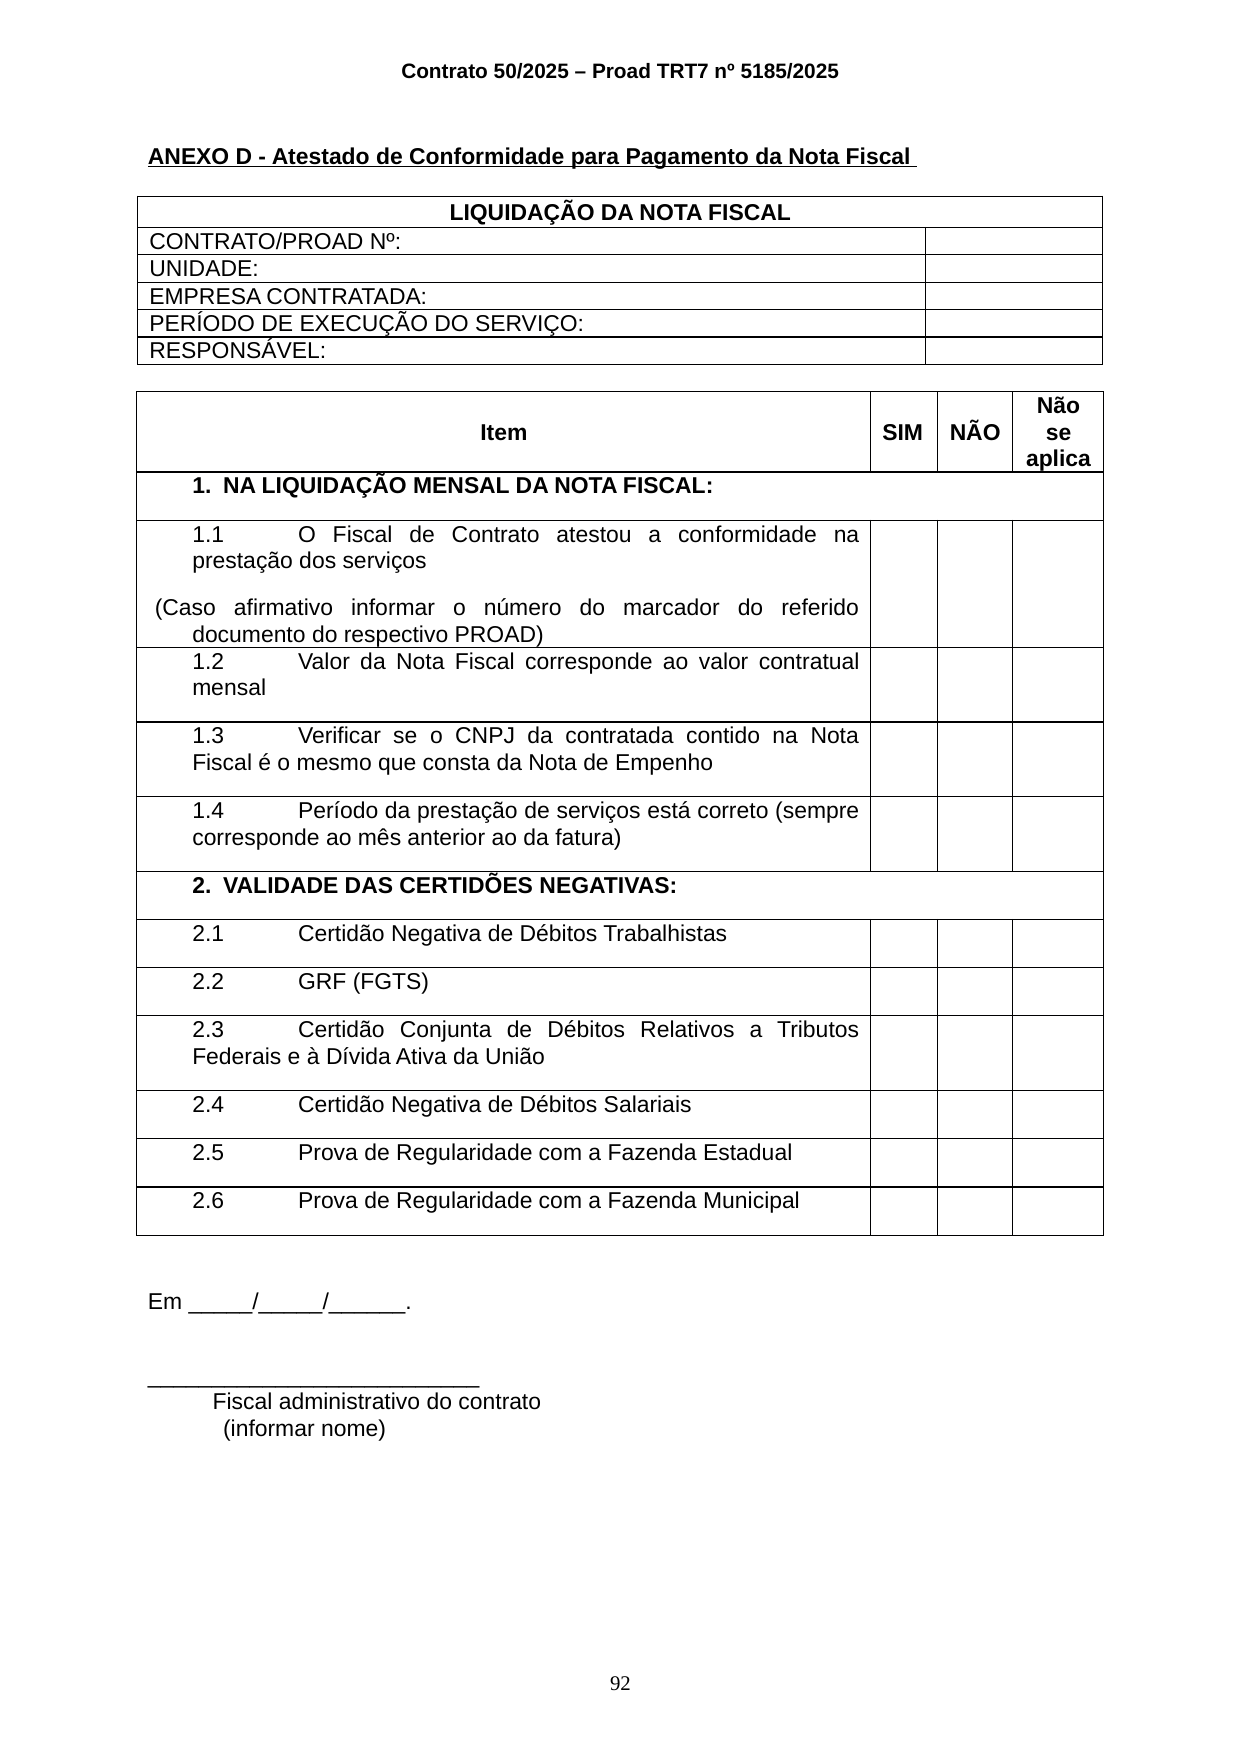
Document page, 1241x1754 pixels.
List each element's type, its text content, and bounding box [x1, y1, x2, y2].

table_header Item [137, 392, 870, 471]
table_cell O Fiscal de Contrato atestou a conformidade na prestação dos serviços (Caso afirmativo informar o número do marcador do referido documento do respectivo PROAD) [137, 521, 870, 647]
table_cell [938, 648, 1012, 721]
table_cell [926, 338, 1102, 364]
table_cell RESPONSÁVEL: [138, 338, 925, 364]
table_cell [1013, 723, 1103, 796]
table_cell [871, 968, 937, 1015]
table_header Não se aplica [1013, 392, 1103, 471]
text Em _____/_____/______. [148, 1288, 1092, 1315]
table_cell [871, 1091, 937, 1138]
table_cell [938, 1091, 1012, 1138]
table_cell [938, 1139, 1012, 1186]
table_cell [1013, 1016, 1103, 1090]
table_cell Prova de Regularidade com a Fazenda Municipal [137, 1188, 870, 1234]
table_cell Valor da Nota Fiscal corresponde ao valor contratual mensal [137, 648, 870, 721]
table_cell [938, 1016, 1012, 1090]
table_cell [926, 228, 1102, 254]
table_cell Certidão Negativa de Débitos Trabalhistas [137, 920, 870, 967]
table_cell [938, 723, 1012, 796]
table_cell [938, 920, 1012, 967]
text __________________________ [148, 1362, 1092, 1388]
table_cell [938, 1188, 1012, 1234]
table_header SIM [871, 392, 937, 471]
table_cell Certidão Conjunta de Débitos Relativos a Tributos Federais e à Dívida Ativa da União [137, 1016, 870, 1090]
table_cell [871, 723, 937, 796]
table_cell [871, 1188, 937, 1234]
table_cell [938, 968, 1012, 1015]
table_cell [871, 521, 937, 647]
table_cell GRF (FGTS) [137, 968, 870, 1015]
table_cell [871, 1016, 937, 1090]
table_cell [926, 283, 1102, 309]
table_cell [1013, 1091, 1103, 1138]
text Fiscal administrativo do contrato [148, 1388, 606, 1414]
table_cell [938, 797, 1012, 871]
table_cell [1013, 1139, 1103, 1186]
table_cell [871, 920, 937, 967]
table_cell [938, 521, 1012, 647]
table_cell [1013, 521, 1103, 647]
table_cell [871, 797, 937, 871]
table_cell [1013, 968, 1103, 1015]
table_cell Certidão Negativa de Débitos Salariais [137, 1091, 870, 1138]
text (informar nome) [148, 1414, 461, 1441]
table_cell [871, 648, 937, 721]
table_cell [926, 310, 1102, 336]
table_cell [1013, 1188, 1103, 1234]
table_cell Verificar se o CNPJ da contratada contido na Nota Fiscal é o mesmo que consta da Nota de Empenho [137, 723, 870, 796]
table_cell [926, 255, 1102, 282]
table_cell [871, 1139, 937, 1186]
table_cell Período da prestação de serviços está correto (sempre corresponde ao mês anterior ao da fatura) [137, 797, 870, 871]
table_cell [1013, 920, 1103, 967]
table_header LIQUIDAÇÃO DA NOTA FISCAL [138, 197, 1102, 227]
table_cell NA LIQUIDAÇÃO MENSAL DA NOTA FISCAL: [137, 473, 1103, 519]
table_cell Prova de Regularidade com a Fazenda Estadual [137, 1139, 870, 1186]
table_cell [1013, 648, 1103, 721]
table_cell UNIDADE: [138, 255, 925, 282]
text ANEXO D - Atestado de Conformidade para Pagamento da Nota Fiscal [148, 143, 1092, 169]
table_cell [1013, 797, 1103, 871]
table_header NÃO [938, 392, 1012, 471]
table_cell EMPRESA CONTRATADA: [138, 283, 925, 309]
table_cell CONTRATO/PROAD Nº: [138, 228, 925, 254]
table_cell VALIDADE DAS CERTIDÕES NEGATIVAS: [137, 872, 1103, 919]
table_cell PERÍODO DE EXECUÇÃO DO SERVIÇO: [138, 310, 925, 336]
